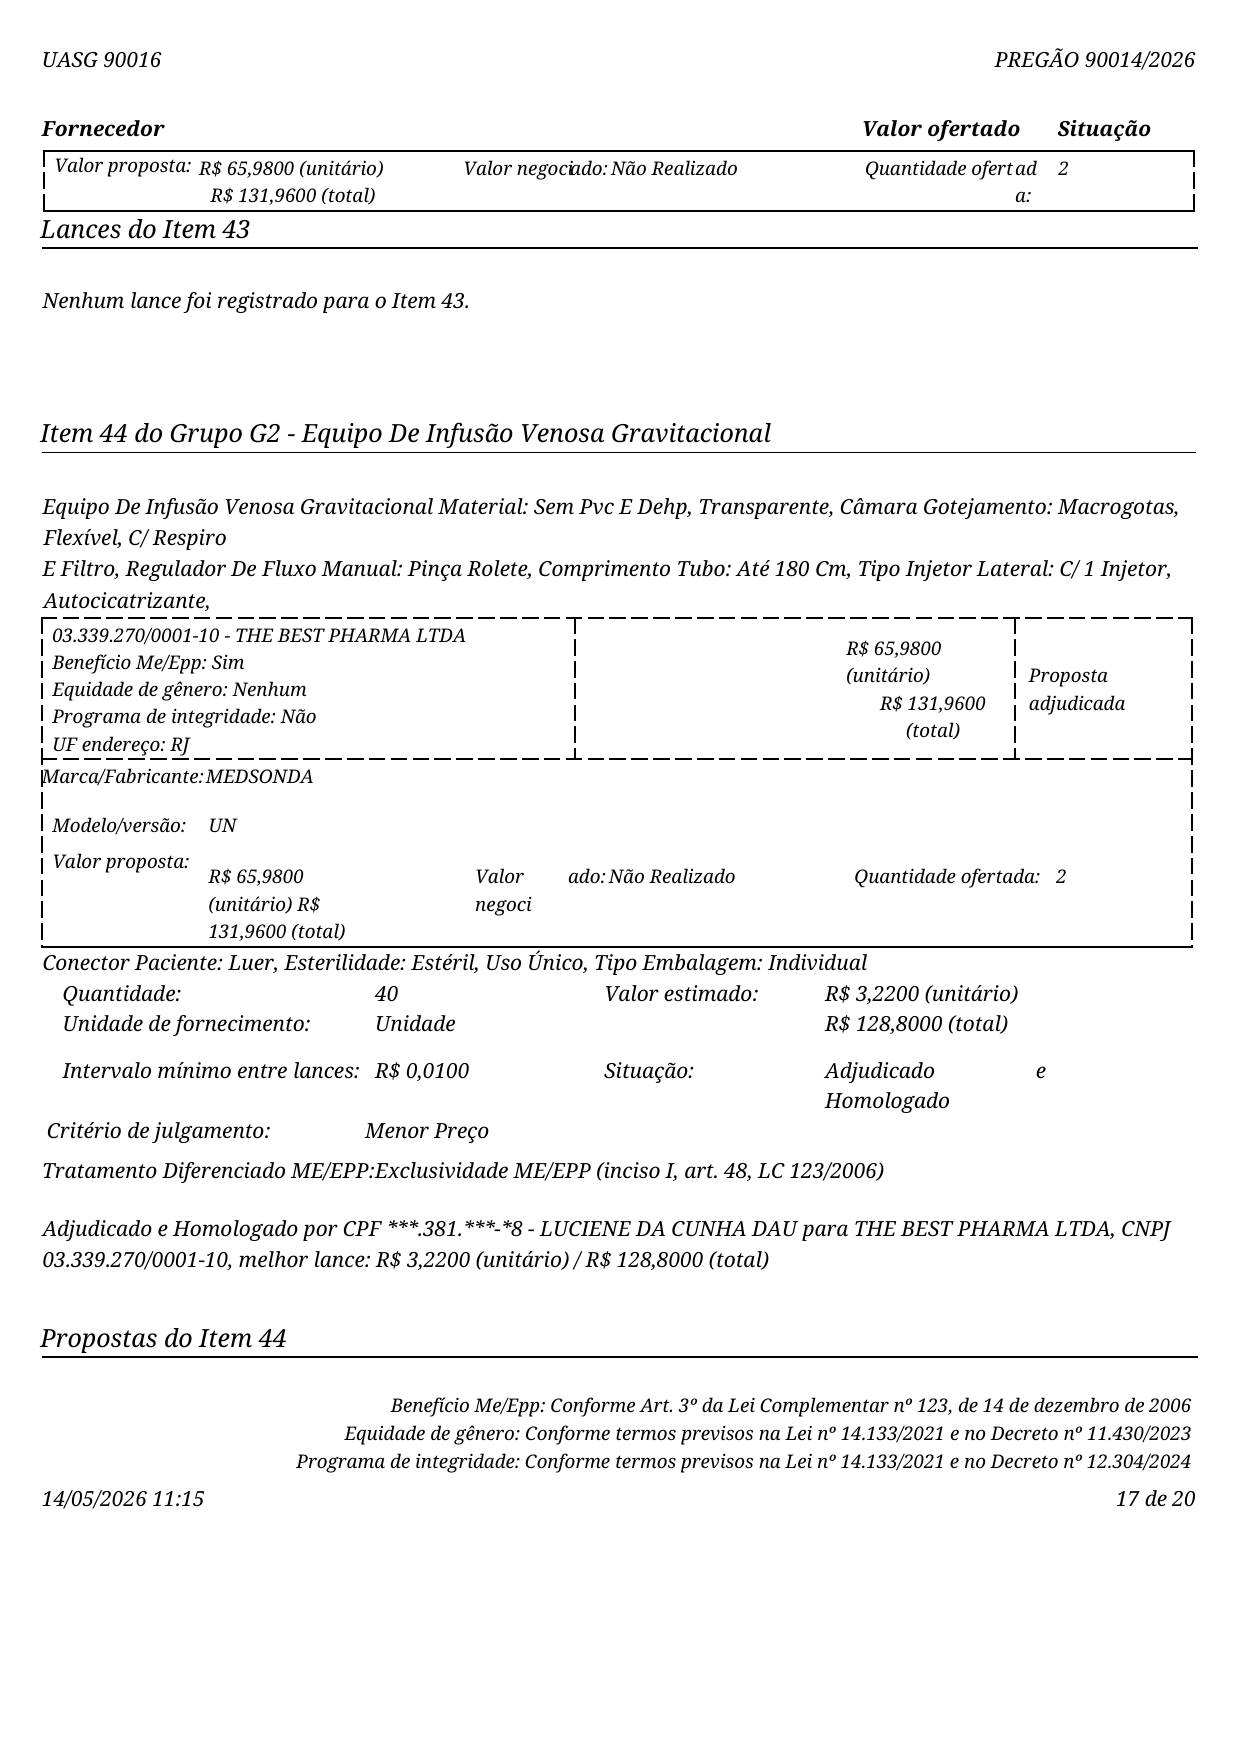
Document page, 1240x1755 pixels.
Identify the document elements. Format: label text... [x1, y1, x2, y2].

text Adjudicado e Homologado por CPF ***.381.***-*8 - LUCIENE DA CUNHA DAU para THE BEST PHARMA LTDA, CNPJ [42, 1214, 1198, 1243]
table_header [475, 617, 575, 758]
text Programa de integridade: Conforme termos previsos na Lei nº 14.133/2021 e no Decreto nº 12.304/2024 [42, 1448, 1194, 1474]
text Lances do Item 43 [40, 212, 1198, 246]
text Nenhum lance foi registrado para o Item 43. [42, 286, 1198, 314]
text Item 44 do Grupo G2 - Equipo De Infusão Venosa Gravitacional [40, 416, 1198, 450]
table_cell Intervalo mínimo entre lances: [63, 1056, 375, 1116]
table_cell Valor negoci [475, 859, 575, 946]
table_cell Situação: [604, 1056, 825, 1116]
table_cell Valor proposta: [44, 152, 199, 209]
table_cell Marca/Fabricante: MEDSONDA [42, 758, 475, 810]
table_cell ado: Não Realizado [577, 152, 848, 209]
table_header Proposta adjudicada [1015, 617, 1192, 758]
table_cell UN [197, 810, 475, 859]
text Conector Paciente: Luer, Esterilidade: Estéril, Uso Único, Tipo Embalagem: Individual [42, 948, 1198, 976]
table_header [575, 617, 846, 758]
table_cell Adjudicado e Homologado [825, 1056, 1048, 1116]
text Propostas do Item 44 [40, 1320, 1198, 1354]
table_cell R$ 128,8000 (total) [825, 1009, 1048, 1056]
table_cell ado: Não Realizado [575, 859, 846, 946]
table_cell ada: [1017, 152, 1048, 209]
table_cell [575, 810, 846, 859]
table_cell 2 [1048, 152, 1101, 209]
table_header Quantidade: [63, 979, 375, 1009]
text Equidade de gênero: Conforme termos previsos na Lei nº 14.133/2021 e no Decreto nº 11.430/2023 [42, 1420, 1194, 1446]
table_cell Unidade [375, 1009, 604, 1056]
text Tratamento Diferenciado ME/EPP: Exclusividade ME/EPP (inciso I, art. 48, LC 123/2006) [42, 1156, 1198, 1184]
table_cell [1101, 152, 1194, 209]
text Benefício Me/Epp: Conforme Art. 3º da Lei Complementar nº 123, de 14 de dezembro de 2006 [42, 1392, 1194, 1418]
table_header 03.339.270/0001-10 - THE BEST PHARMA LTDA Benefício Me/Epp: Sim Equidade de gênero: Nenhum Programa de integridade: Não UF endereço: RJ [42, 617, 475, 758]
text Critério de julgamento: Menor Preço [42, 1116, 1198, 1145]
table_cell [475, 810, 575, 859]
table_cell Quantidade ofertada: [846, 859, 1046, 946]
table_header Valor estimado: [604, 979, 825, 1009]
text Equipo De Infusão Venosa Gravitacional Material: Sem Pvc E Dehp, Transparente, Câmara Gotejamento: Macrogotas, Flexível, C/ Respiro [42, 492, 1198, 552]
table_header R$ 3,2200 (unitário) [825, 979, 1048, 1009]
table_cell [475, 758, 575, 810]
table_header 40 [375, 979, 604, 1009]
table_cell Modelo/versão: Valor proposta: [42, 810, 197, 946]
table_cell [846, 758, 1192, 810]
table_cell [604, 1009, 825, 1056]
table_cell [846, 810, 1192, 859]
table_cell 2 [1046, 859, 1192, 946]
table_cell Quantidade ofert [848, 152, 1017, 209]
table_cell R$ 0,0100 [375, 1056, 604, 1116]
table_cell Unidade de fornecimento: [63, 1009, 375, 1056]
table_cell R$ 65,9800 (unitário) R$ 131,9600 (total) [197, 859, 475, 946]
table_header R$ 65,9800 (unitário) R$ 131,9600 (total) [846, 617, 1014, 758]
text 03.339.270/0001-10, melhor lance: R$ 3,2200 (unitário) / R$ 128,8000 (total) [42, 1245, 1198, 1274]
table_cell R$ 65,9800 (unitário) Valor negoci R$ 131,9600 (total) [199, 152, 577, 209]
table_cell [575, 758, 846, 810]
text E Filtro, Regulador De Fluxo Manual: Pinça Rolete, Comprimento Tubo: Até 180 Cm, Tipo Injetor Lateral: C/ 1 Injetor, Autocicatrizante, [42, 554, 1198, 614]
